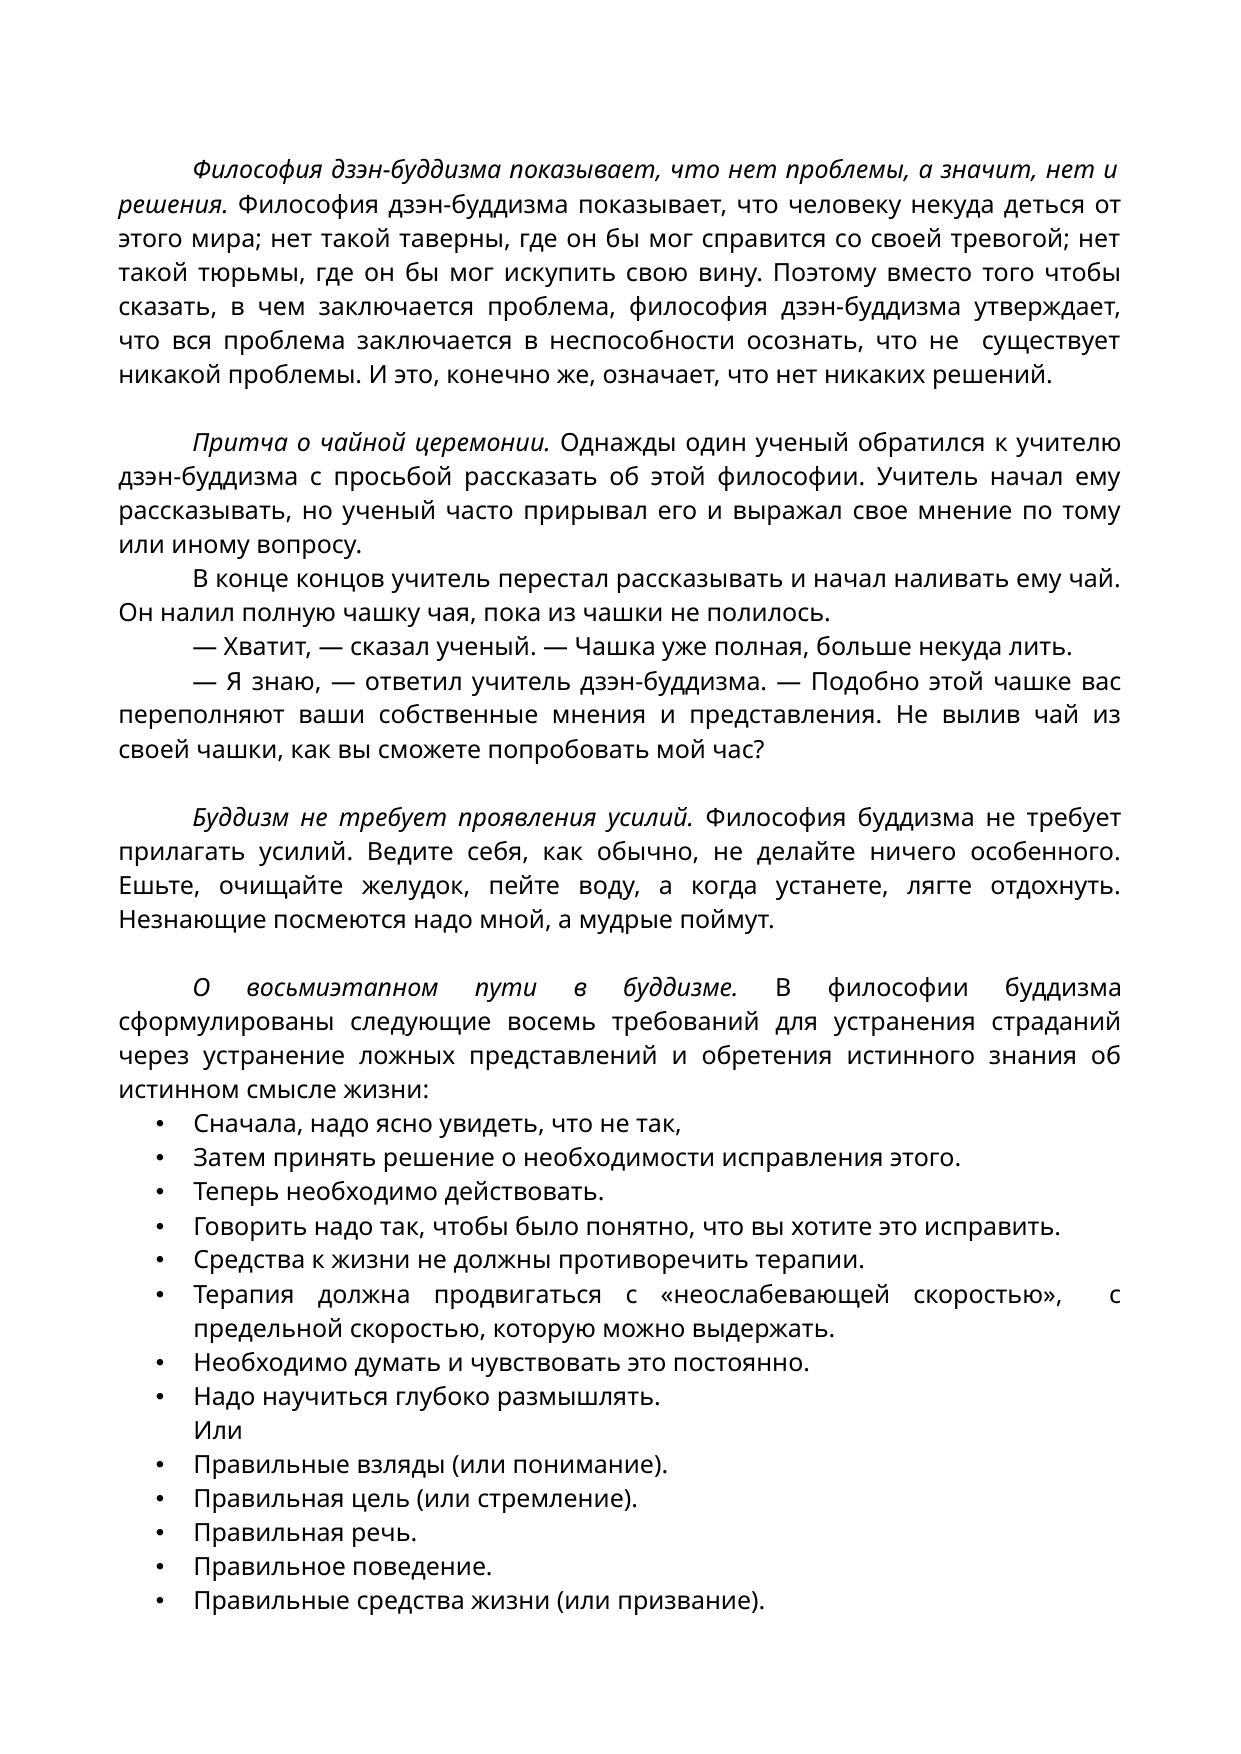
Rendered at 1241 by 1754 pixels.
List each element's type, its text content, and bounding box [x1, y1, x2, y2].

text Буддизм не требует проявления усилий. Философия буддизма не требует прилагать усилий. Ведите себя, как обычно, не делайте ничего особенного. Ешьте, очищайте желудок, пейте воду, а когда устанете, лягте отдохнуть. Незнающие посмеются надо мной, а мудрые поймут. [118, 799, 1122, 936]
text — Я знаю, — ответил учитель дзэн-буддизма. — Подобно этой чашке вас переполняют ваши собственные мнения и представления. Не вылив чай из своей чашки, как вы сможете попробовать мой час? [118, 663, 1122, 765]
text Притча о чайной церемонии. Однажды один ученый обратился к учителю дзэн-буддизма с просьбой рассказать об этой философии. Учитель начал ему рассказывать, но ученый часто прирывал его и выражал свое мнение по тому или иному вопросу. [118, 425, 1122, 561]
list Правильная речь. [156, 1515, 1122, 1549]
list Или [156, 1412, 1122, 1447]
text Философия дзэн-буддизма показывает, что нет проблемы, а значит, нет и решения. Философия дзэн-буддизма показывает, что человеку некуда деться от этого мира; нет такой таверны, где он бы мог справится со своей тревогой; нет такой тюрьмы, где он бы мог искупить свою вину. Поэтому вместо того чтобы сказать, в чем заключается проблема, философия дзэн-буддизма утверждает, что вся проблема заключается в неспособности осознать, что не существует никакой проблемы. И это, конечно же, означает, что нет никаких решений. [118, 152, 1122, 391]
text В конце концов учитель перестал рассказывать и начал наливать ему чай. Он налил полную чашку чая, пока из чашки не полилось. [118, 561, 1122, 629]
list Правильные средства жизни (или призвание). [156, 1583, 1122, 1617]
list Правильные взляды (или понимание). [156, 1447, 1122, 1481]
list Говорить надо так, чтобы было понятно, что вы хотите это исправить. [156, 1208, 1122, 1242]
list Средства к жизни не должны противоречить терапии. [156, 1242, 1122, 1276]
text — Хватит, — сказал ученый. — Чашка уже полная, больше некуда лить. [118, 629, 1122, 663]
list Сначала, надо ясно увидеть, что не так, [156, 1106, 1122, 1140]
list Необходимо думать и чувствовать это постоянно. [156, 1344, 1122, 1378]
list Теперь необходимо действовать. [156, 1174, 1122, 1208]
text О восьмиэтапном пути в буддизме. В философии буддизма сформулированы следующие восемь требований для устранения страданий через устранение ложных представлений и обретения истинного знания об истинном смысле жизни: [118, 970, 1122, 1106]
list Правильное поведение. [156, 1549, 1122, 1583]
list Правильная цель (или стремление). [156, 1481, 1122, 1515]
list Затем принять решение о необходимости исправления этого. [156, 1140, 1122, 1174]
list Терапия должна продвигаться с «неослабевающей скоростью», с предельной скоростью, которую можно выдержать. [156, 1276, 1122, 1344]
list Надо научиться глубоко размышлять. [156, 1378, 1122, 1412]
